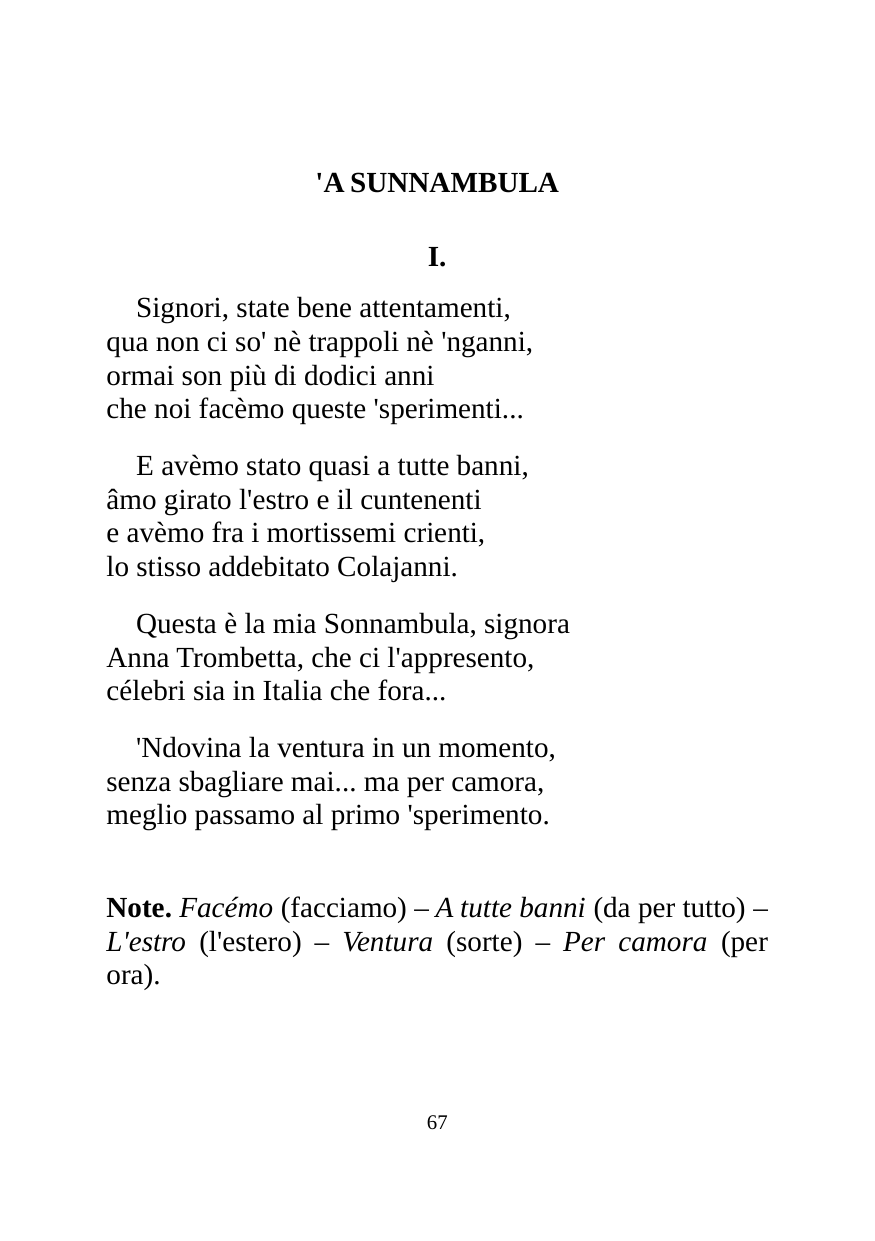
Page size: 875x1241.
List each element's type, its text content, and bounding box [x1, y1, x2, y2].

text âmo girato l'estro e il cuntenenti [106, 482, 768, 515]
text ormai son più di dodici anni [106, 358, 768, 391]
text 'A SUNNAMBULA [106, 165, 768, 199]
text lo stisso addebitato Colajanni. [106, 549, 768, 582]
text meglio passamo al primo 'sperimento. [106, 797, 768, 831]
text e avèmo fra i mortissemi crienti, [106, 515, 768, 549]
text Note. Facémo (facciamo) – A tutte banni (da per tutto) – L'estro (l'estero) – Ventura (sorte) – Per camora (per ora). [106, 890, 768, 991]
text Signori, state bene attentamenti, [106, 291, 768, 324]
text Questa è la mia Sonnambula, signora [106, 606, 768, 640]
text célebri sia in Italia che fora... [106, 673, 768, 707]
text 'Ndovina la ventura in un momento, [106, 730, 768, 764]
text E avèmo stato quasi a tutte banni, [106, 448, 768, 482]
text che noi facèmo queste 'sperimenti... [106, 391, 768, 425]
text senza sbagliare mai... ma per camora, [106, 764, 768, 797]
text Anna Trombetta, che ci l'appresento, [106, 640, 768, 673]
text I. [106, 239, 768, 273]
text qua non ci so' nè trappoli nè 'nganni, [106, 324, 768, 358]
